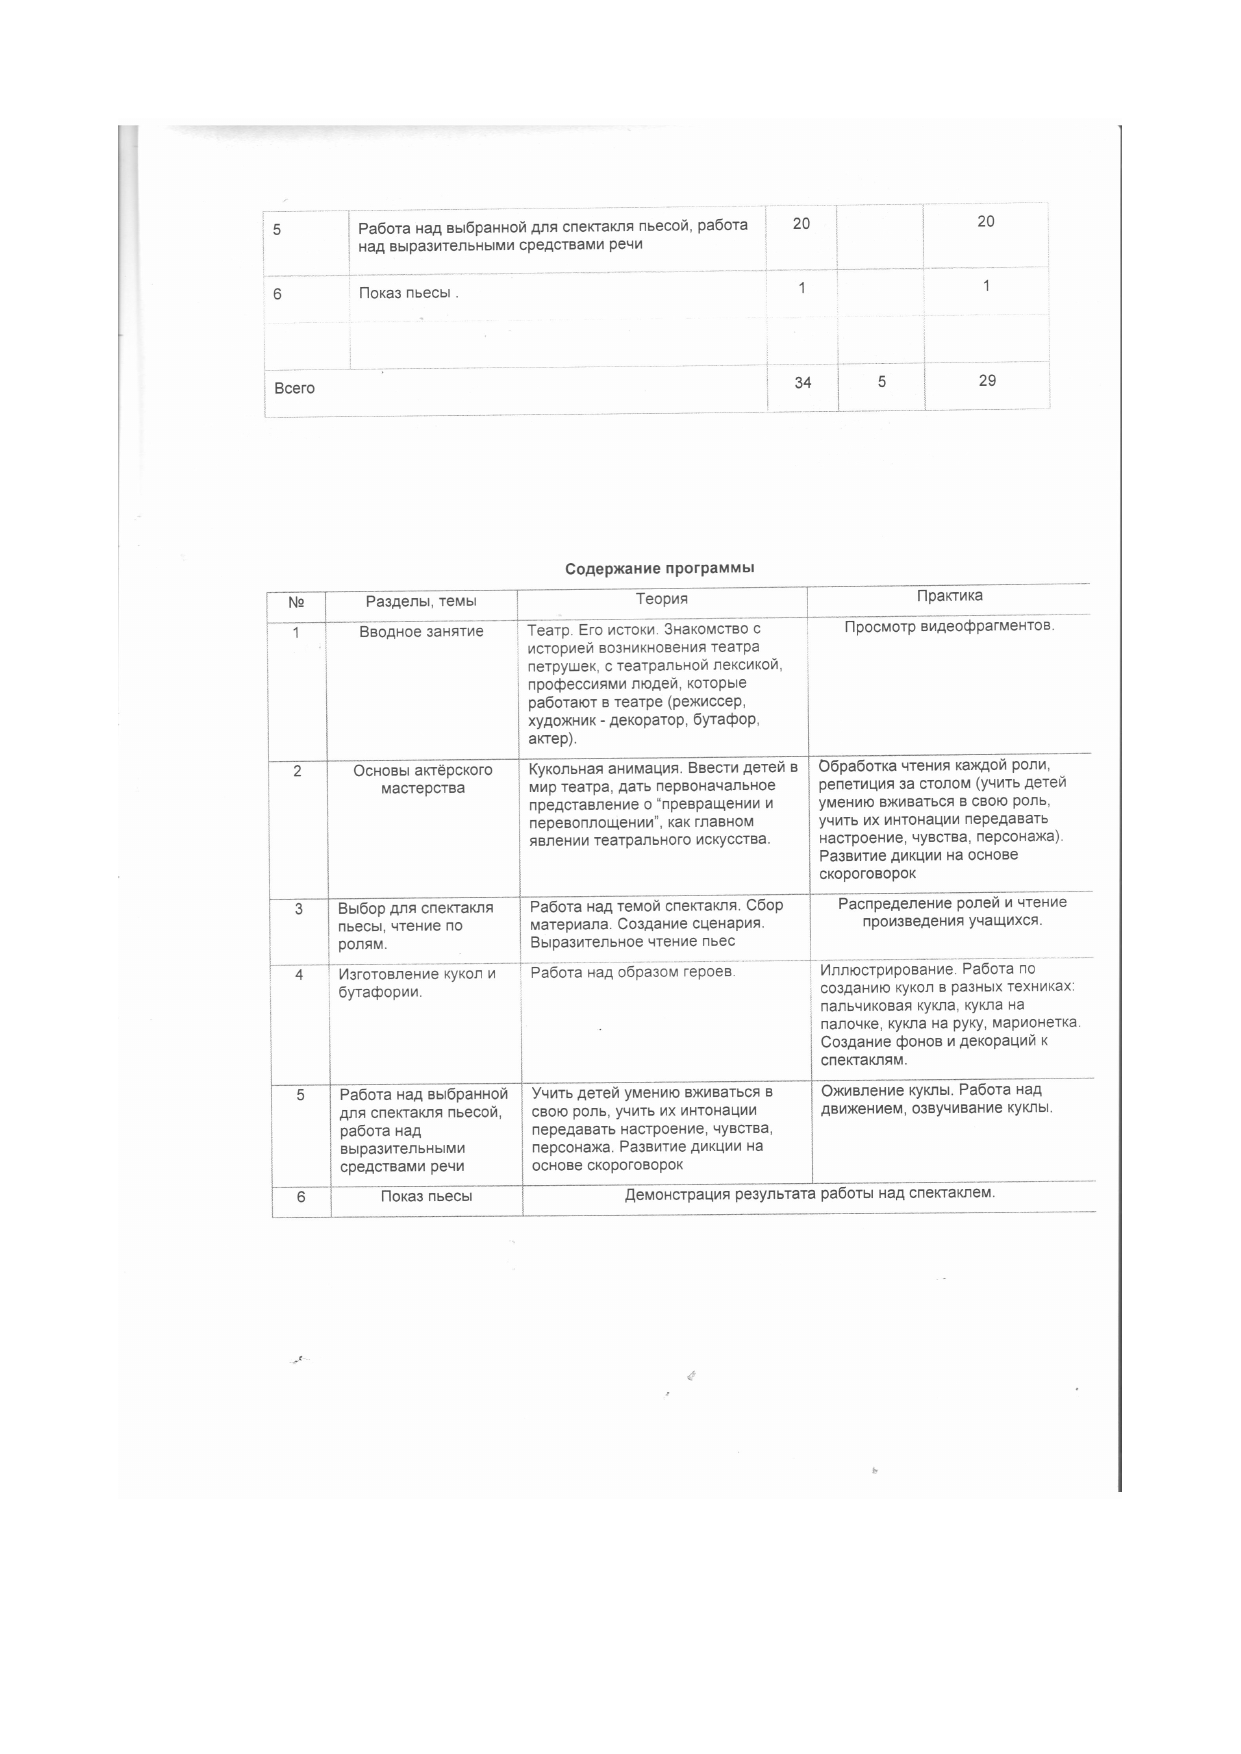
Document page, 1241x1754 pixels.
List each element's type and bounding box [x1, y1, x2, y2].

picture [118, 118, 1122, 1499]
